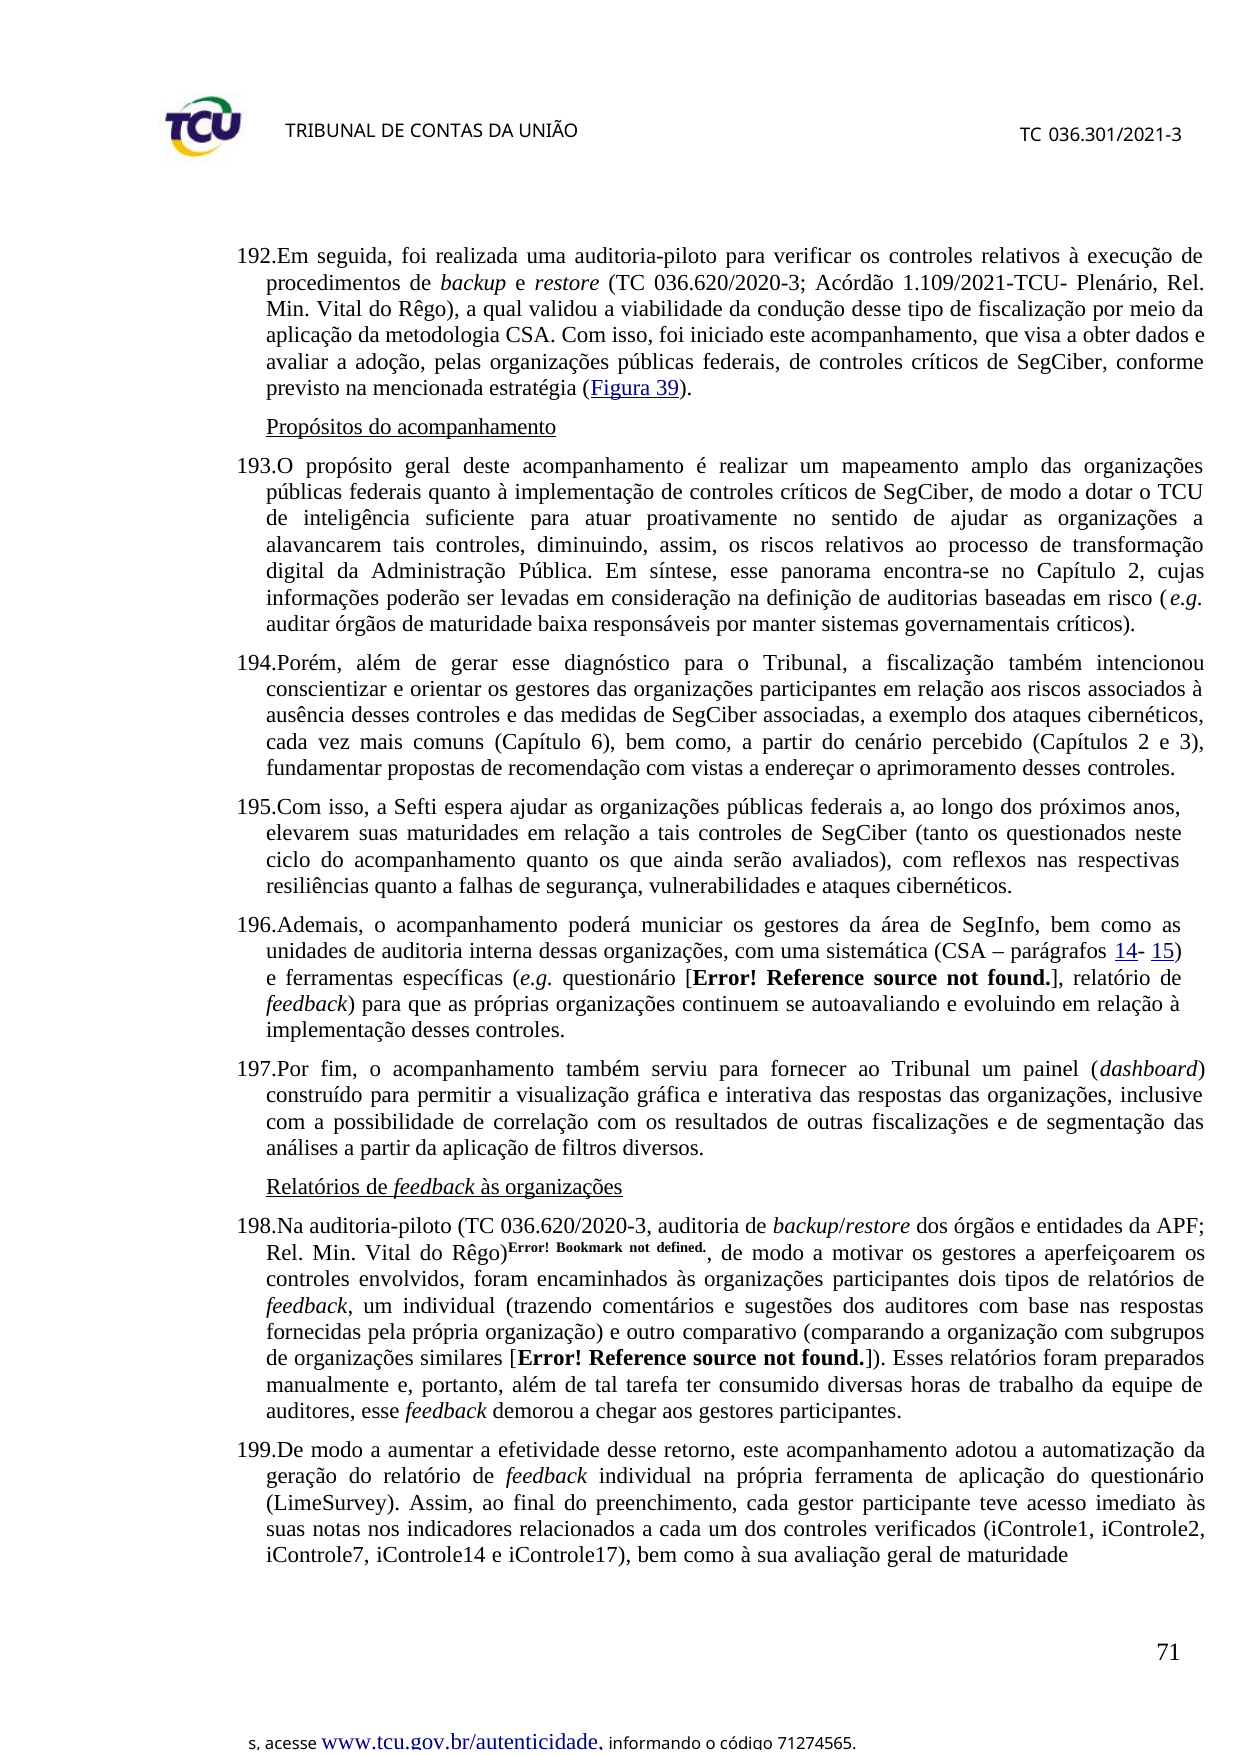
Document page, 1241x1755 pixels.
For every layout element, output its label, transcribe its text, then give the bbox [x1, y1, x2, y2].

list Porém, além de gerar esse diagnóstico para o Tribunal, a fiscalização também intencionou conscientizar e orientar os gestores das organizações participantes em relação aos riscos associados à ausência desses controles e das medidas de SegCiber associadas, a exemplo dos ataques cibernéticos, cada vez mais comuns (Capítulo 6), bem como, a partir do cenário percebido (Capítulos 2 e 3), fundamentar propostas de recomendação com vistas a endereçar o aprimoramento desses controles. [236, 649, 1205, 781]
list Ademais, o acompanhamento poderá municiar os gestores da área de SegInfo, bem como as unidades de auditoria interna dessas organizações, com uma sistemática (CSA – parágrafos 14- 15) e ferramentas específicas (e.g. questionário [Error! Reference source not found.], relatório de feedback) para que as próprias organizações continuem se autoavaliando e evoluindo em relação à implementação desses controles. [236, 911, 1182, 1043]
list Em seguida, foi realizada uma auditoria-piloto para verificar os controles relativos à execução de procedimentos de backup e restore (TC 036.620/2020-3; Acórdão 1.109/2021-TCU- Plenário, Rel. Min. Vital do Rêgo), a qual validou a viabilidade da condução desse tipo de fiscalização por meio da aplicação da metodologia CSA. Com isso, foi iniciado este acompanhamento, que visa a obter dados e avaliar a adoção, pelas organizações públicas federais, de controles críticos de SegCiber, conforme previsto na mencionada estratégia (Figura 39). [236, 242, 1205, 400]
list O propósito geral deste acompanhamento é realizar um mapeamento amplo das organizações públicas federais quanto à implementação de controles críticos de SegCiber, de modo a dotar o TCU de inteligência suficiente para atuar proativamente no sentido de ajudar as organizações a alavancarem tais controles, diminuindo, assim, os riscos relativos ao processo de transformação digital da Administração Pública. Em síntese, esse panorama encontra-se no Capítulo 2, cujas informações poderão ser levadas em consideração na definição de auditorias baseadas em risco (e.g. auditar órgãos de maturidade baixa responsáveis por manter sistemas governamentais críticos). [236, 452, 1205, 636]
list Por fim, o acompanhamento também serviu para fornecer ao Tribunal um painel (dashboard) construído para permitir a visualização gráfica e interativa das respostas das organizações, inclusive com a possibilidade de correlação com os resultados de outras fiscalizações e de segmentação das análises a partir da aplicação de filtros diversos. [236, 1055, 1205, 1161]
list Com isso, a Sefti espera ajudar as organizações públicas federais a, ao longo dos próximos anos, elevarem suas maturidades em relação a tais controles de SegCiber (tanto os questionados neste ciclo do acompanhamento quanto os que ainda serão avaliados), com reflexos nas respectivas resiliências quanto a falhas de segurança, vulnerabilidades e ataques cibernéticos. [236, 793, 1182, 898]
text Propósitos do acompanhamento [266, 413, 1205, 439]
list De modo a aumentar a efetividade desse retorno, este acompanhamento adotou a automatização da geração do relatório de feedback individual na própria ferramenta de aplicação do questionário (LimeSurvey). Assim, ao final do preenchimento, cada gestor participante teve acesso imediato às suas notas nos indicadores relacionados a cada um dos controles verificados (iControle1, iControle2, iControle7, iControle14 e iControle17), bem como à sua avaliação geral de maturidade [236, 1436, 1205, 1568]
text Relatórios de feedback às organizações [266, 1173, 1205, 1199]
list Na auditoria-piloto (TC 036.620/2020-3, auditoria de backup/restore dos órgãos e entidades da APF; Rel. Min. Vital do Rêgo)Error! Bookmark not defined., de modo a motivar os gestores a aperfeiçoarem os controles envolvidos, foram encaminhados às organizações participantes dois tipos de relatórios de feedback, um individual (trazendo comentários e sugestões dos auditores com base nas respostas fornecidas pela própria organização) e outro comparativo (comparando a organização com subgrupos de organizações similares [Error! Reference source not found.]). Esses relatórios foram preparados manualmente e, portanto, além de tal tarefa ter consumido diversas horas de trabalho da equipe de auditores, esse feedback demorou a chegar aos gestores participantes. [236, 1212, 1205, 1423]
